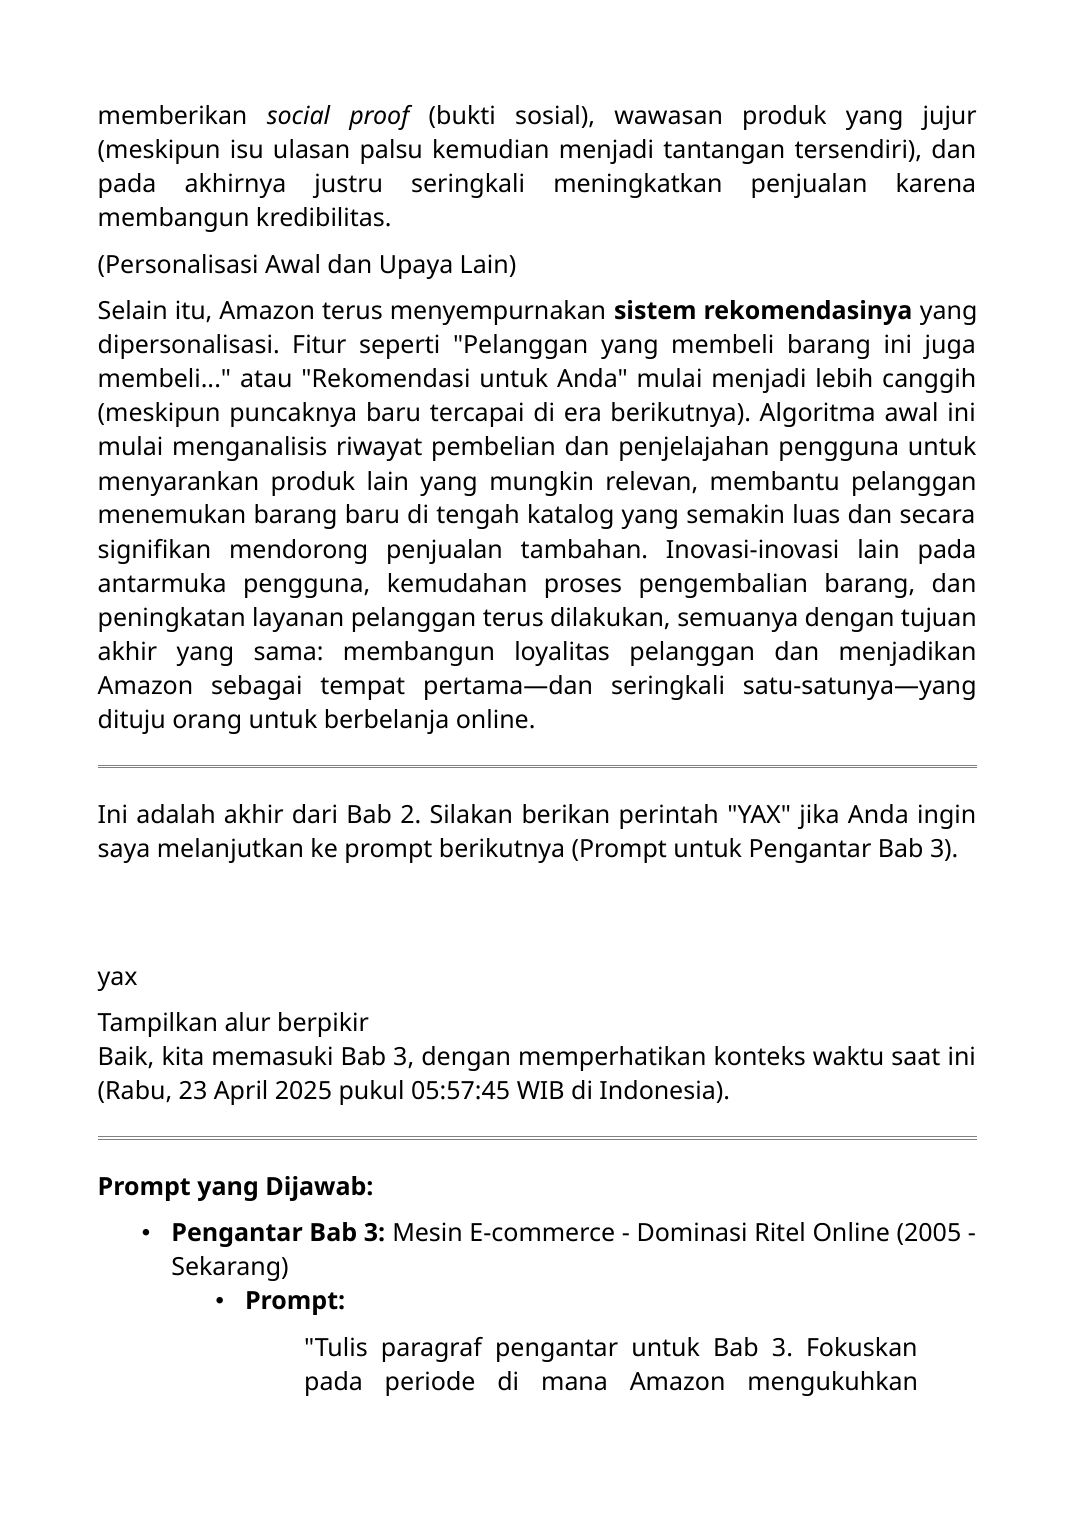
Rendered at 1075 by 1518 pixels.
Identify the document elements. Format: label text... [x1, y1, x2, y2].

text Ini adalah akhir dari Bab 2. Silakan berikan perintah "YAX" jika Anda ingin saya melanjutkan ke prompt berikutnya (Prompt untuk Pengantar Bab 3). [97, 797, 977, 865]
list "Tulis paragraf pengantar untuk Bab 3. Fokuskan pada periode di mana Amazon mengukuhkan [274, 1329, 918, 1398]
text yax [97, 958, 977, 992]
text Baik, kita memasuki Bab 3, dengan memperhatikan konteks waktu saat ini (Rabu, 23 April 2025 pukul 05:57:45 WIB di Indonesia). [97, 1039, 977, 1107]
list Pengantar Bab 3: Mesin E-commerce - Dominasi Ritel Online (2005 - Sekarang) [142, 1215, 977, 1283]
text Selain itu, Amazon terus menyempurnakan sistem rekomendasinya yang dipersonalisasi. Fitur seperti "Pelanggan yang membeli barang ini juga membeli..." atau "Rekomendasi untuk Anda" mulai menjadi lebih canggih (meskipun puncaknya baru tercapai di era berikutnya). Algoritma awal ini mulai menganalisis riwayat pembelian dan penjelajahan pengguna untuk menyarankan produk lain yang mungkin relevan, membantu pelanggan menemukan barang baru di tengah katalog yang semakin luas dan secara signifikan mendorong penjualan tambahan. Inovasi-inovasi lain pada antarmuka pengguna, kemudahan proses pengembalian barang, dan peningkatan layanan pelanggan terus dilakukan, semuanya dengan tujuan akhir yang sama: membangun loyalitas pelanggan dan menjadikan Amazon sebagai tempat pertama—dan seringkali satu-satunya—yang dituju orang untuk berbelanja online. [97, 293, 977, 736]
text (Personalisasi Awal dan Upaya Lain) [97, 246, 977, 280]
list Prompt: [215, 1283, 977, 1317]
text memberikan social proof (bukti sosial), wawasan produk yang jujur (meskipun isu ulasan palsu kemudian menjadi tantangan tersendiri), dan pada akhirnya justru seringkali meningkatkan penjualan karena membangun kredibilitas. [97, 97, 977, 234]
text Tampilkan alur berpikir [97, 1005, 977, 1039]
text Prompt yang Dijawab: [97, 1168, 977, 1202]
